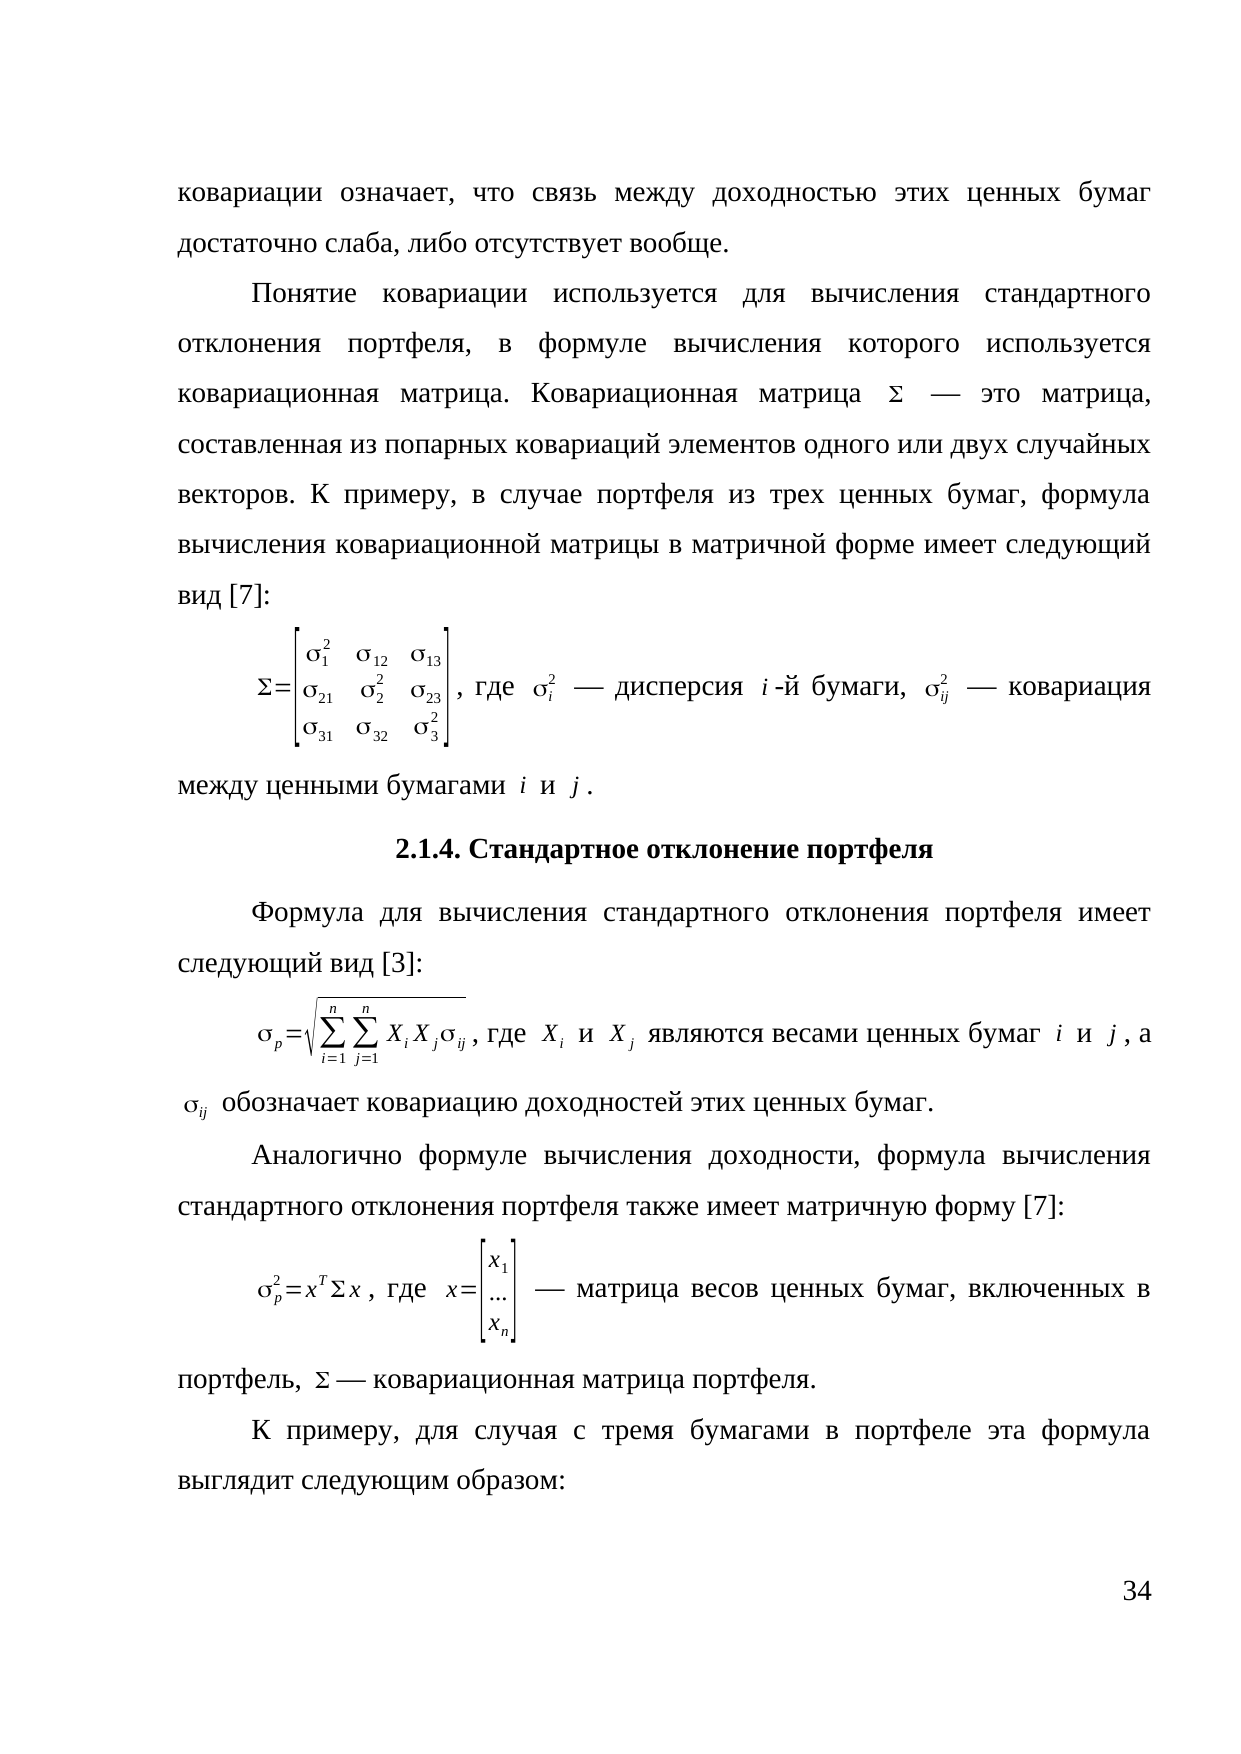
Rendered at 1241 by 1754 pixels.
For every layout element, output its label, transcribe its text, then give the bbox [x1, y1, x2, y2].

text , где и являются весами ценных бумаг и , а обозначает ковариацию доходностей этих ценных бумаг. [177, 995, 1152, 1121]
text , где — дисперсия -й бумаги, — ковариация между ценными бумагами и . [177, 627, 1152, 800]
text Аналогично формуле вычисления доходности, формула вычисления стандартного отклонения портфеля также имеет матричную форму [7]: [177, 1137, 1152, 1221]
text Формула для вычисления стандартного отклонения портфеля имеет следующий вид [3]: [177, 894, 1152, 978]
text ковариации означает, что связь между доходностью этих ценных бумаг достаточно слаба, либо отсутствует вообще. [177, 174, 1152, 258]
subtitle 2.1.4. Стандартное отклонение портфеля [177, 832, 1152, 865]
text К примеру, для случая с тремя бумагами в портфеле эта формула выглядит следующим образом: [177, 1412, 1152, 1496]
text , где — матрица весов ценных бумаг, включенных в портфель, — ковариационная матрица портфеля. [177, 1238, 1152, 1395]
text Понятие ковариации используется для вычисления стандартного отклонения портфеля, в формуле вычисления которого используется ковариационная матрица. Ковариационная матрица — это матрица, составленная из попарных ковариаций элементов одного или двух случайных векторов. К примеру, в случае портфеля из трех ценных бумаг, формула вычисления ковариационной матрицы в матричной форме имеет следующий вид [7]: [177, 275, 1152, 610]
